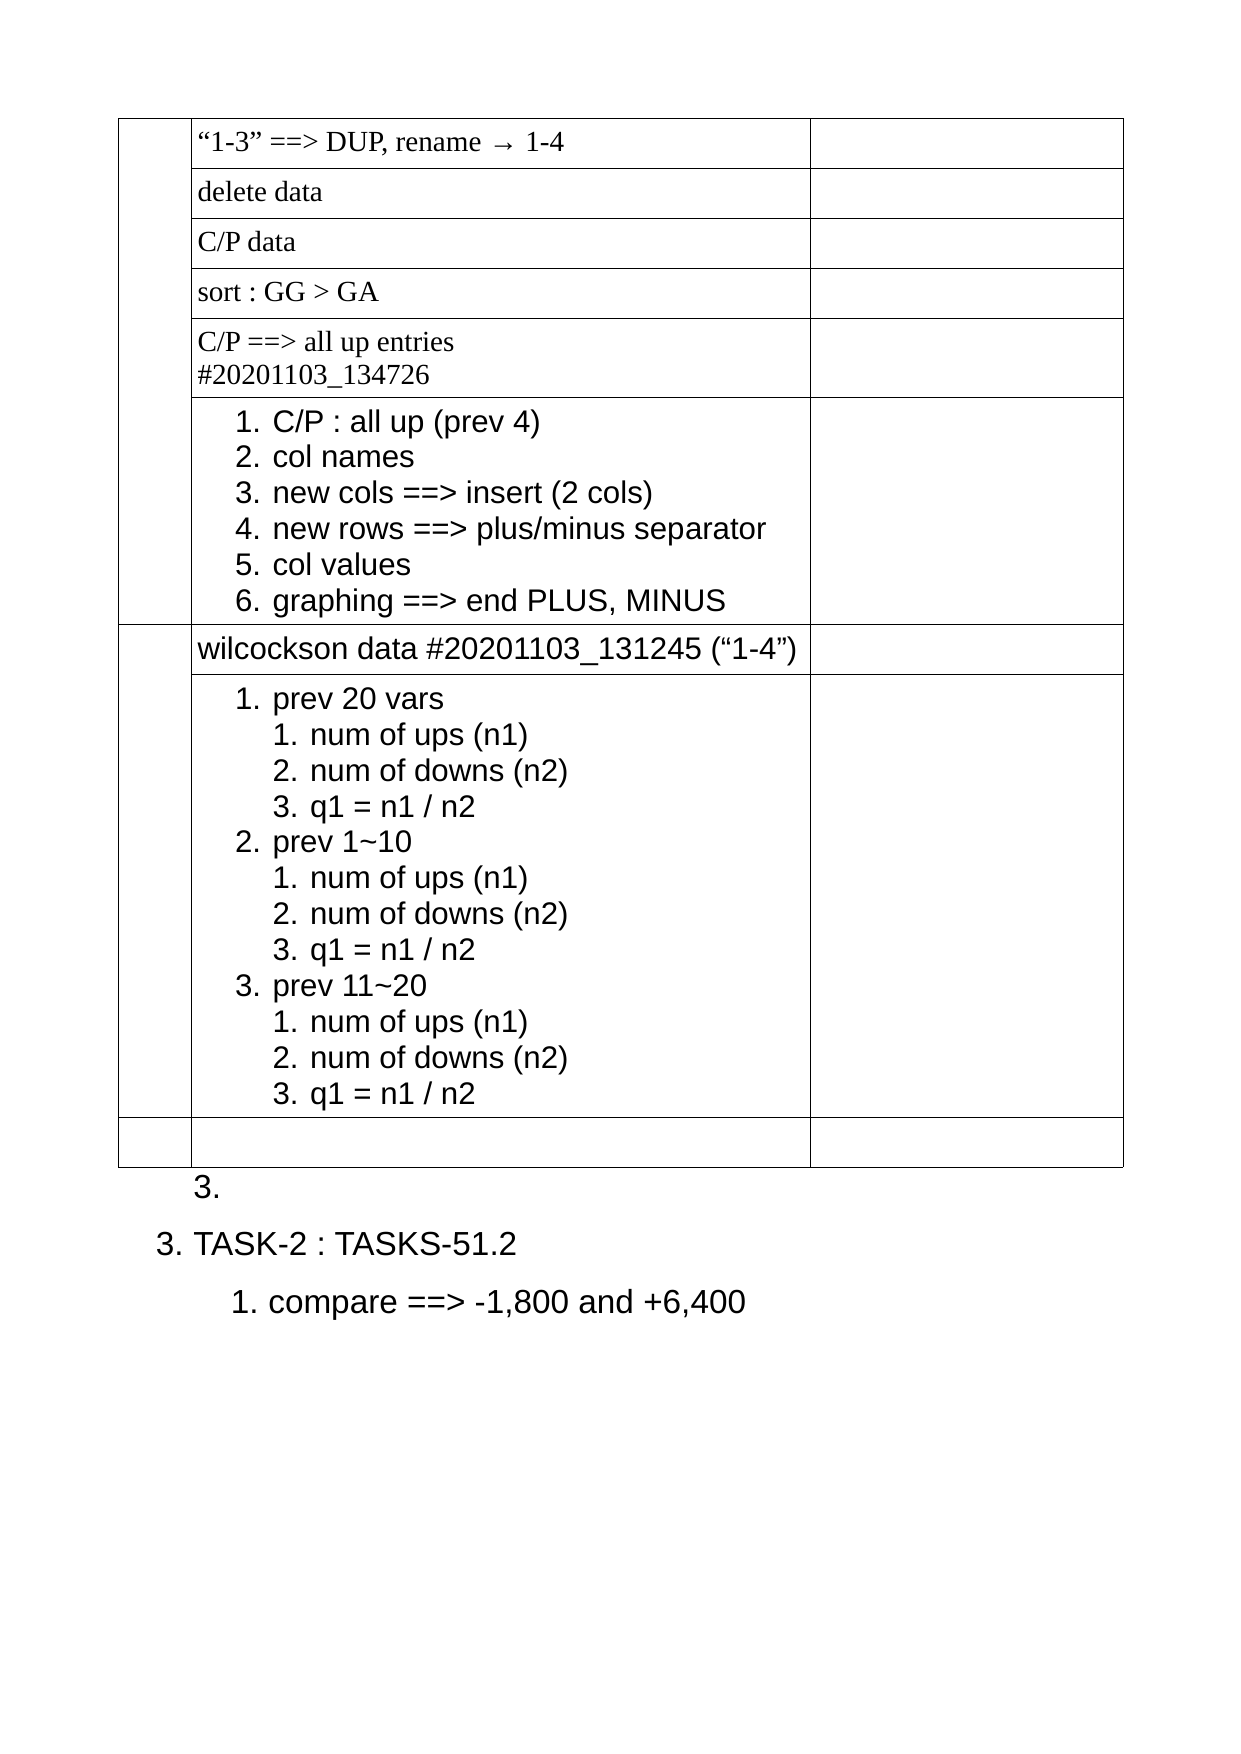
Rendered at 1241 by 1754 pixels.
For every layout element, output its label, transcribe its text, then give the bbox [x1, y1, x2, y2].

table_cell C/P : all up (prev 4) col names new cols ==> insert (2 cols) new rows ==> plus/minus separator col values graphing ==> end PLUS, MINUS [192, 398, 810, 624]
table_cell [811, 319, 1123, 397]
table_cell [119, 119, 191, 624]
table_cell [811, 398, 1123, 624]
table_cell C/P data [192, 219, 810, 268]
table_cell sort : GG > GA [192, 269, 810, 318]
table_cell [811, 269, 1123, 318]
table_cell [811, 169, 1123, 218]
table_cell delete data [192, 169, 810, 218]
list compare ==> -1,800 and +6,400 [231, 1282, 1122, 1321]
table_cell [811, 625, 1123, 674]
table_cell “1-3” ==> DUP, rename → 1-4 [192, 119, 810, 168]
table_cell [119, 1118, 191, 1167]
table_cell wilcockson data #20201103_131245 (“1-4”) [192, 625, 810, 674]
table_cell C/P ==> all up entries #20201103_134726 [192, 319, 810, 397]
table_cell [811, 119, 1123, 168]
table_cell [119, 625, 191, 1117]
table_cell [811, 1118, 1123, 1167]
table_cell prev 20 vars num of ups (n1) num of downs (n2) q1 = n1 / n2 prev 1~10 num of ups (n1) num of downs (n2) q1 = n1 / n2 prev 11~20 num of ups (n1) num of downs (n2) q1 = n1 / n2 [192, 675, 810, 1117]
table_cell [192, 1118, 810, 1167]
table_cell [811, 675, 1123, 1117]
list TASK-2 : TASKS-51.2 [156, 1224, 1122, 1263]
table_cell [811, 219, 1123, 268]
